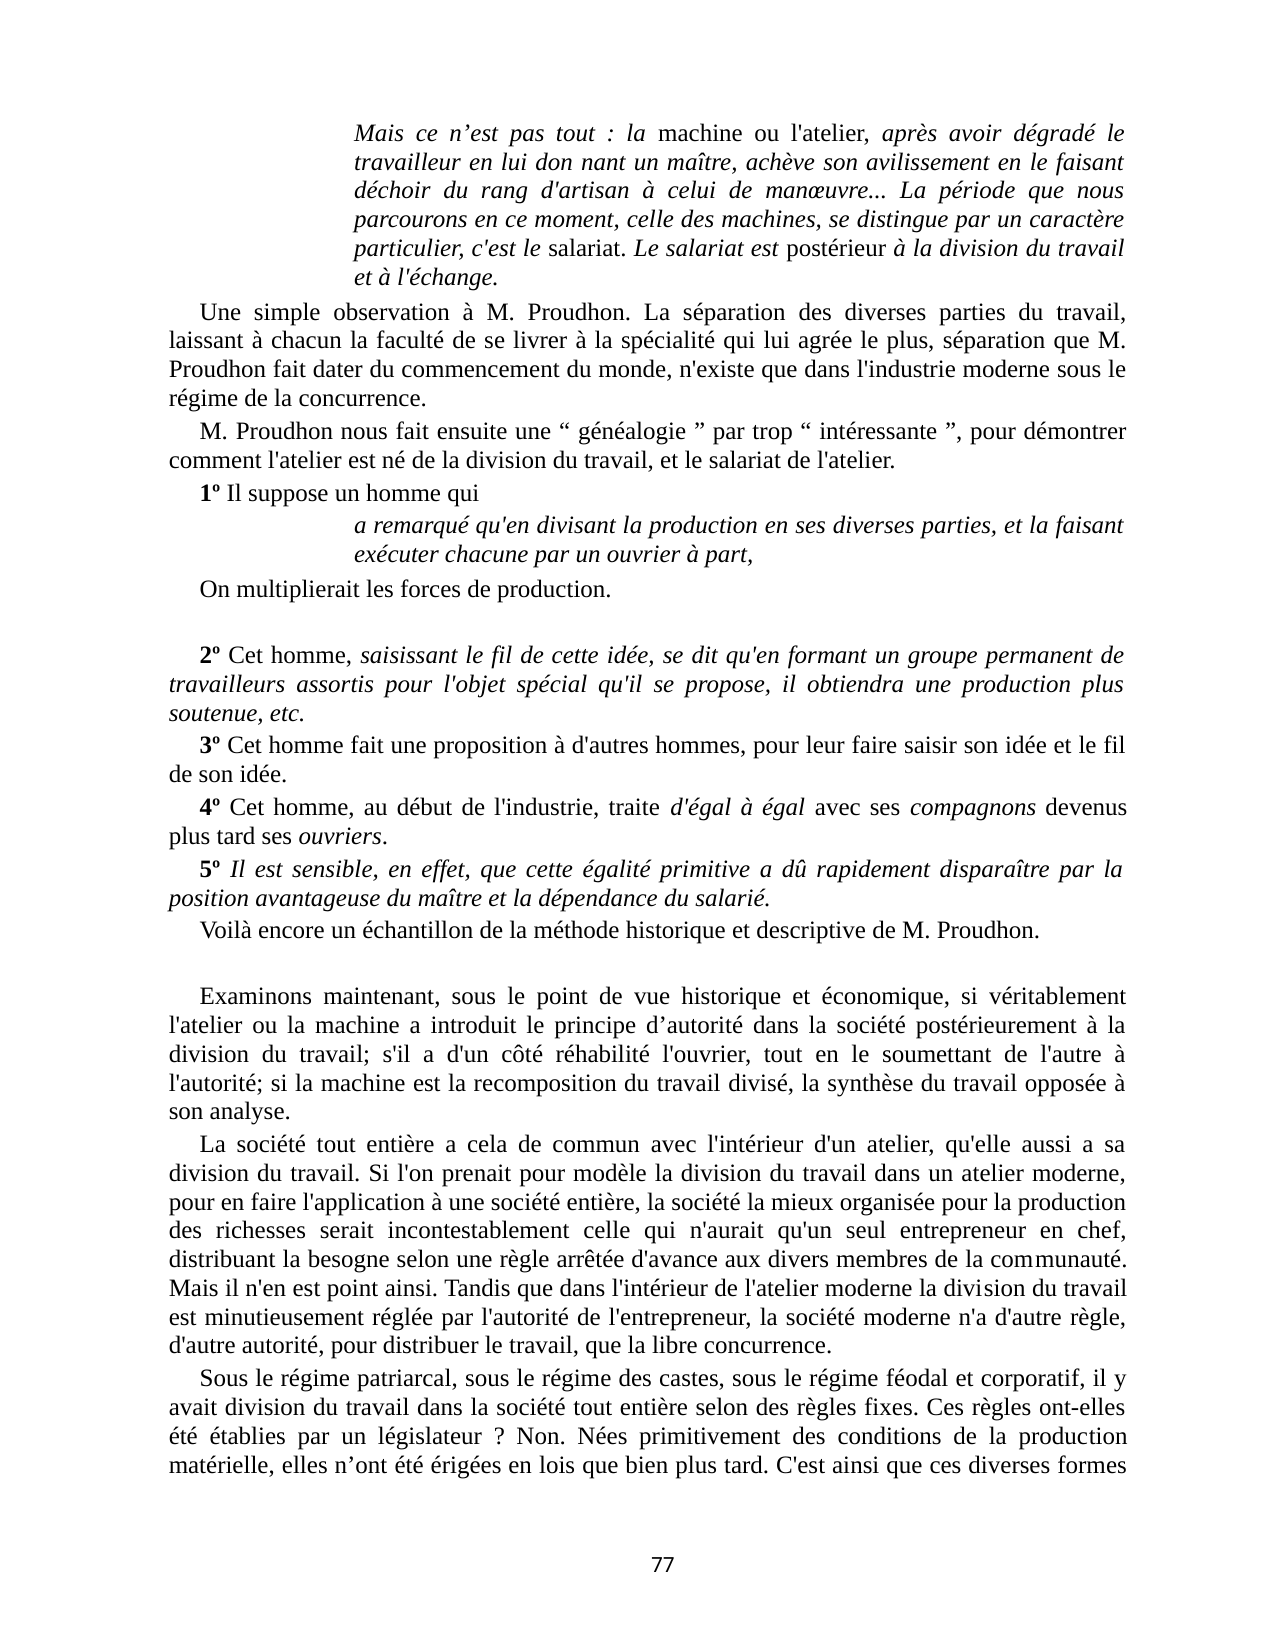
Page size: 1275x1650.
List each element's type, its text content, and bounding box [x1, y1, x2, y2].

text a remarqué qu'en divisant la production en ses diverses parties, et la faisant exé­cuter chacune par un ouvrier à part, [354, 511, 1127, 568]
text Une simple observation à M. Proudhon. La séparation des diverses parties du travail, laissant à chacun la faculté de se livrer à la spécialité qui lui agrée le plus, séparation que M. Proudhon fait dater du commencement du monde, n'existe que dans l'industrie moderne sous le régime de la concurrence. [168, 297, 1127, 412]
text La société tout entière a cela de commun avec l'intérieur d'un atelier, qu'elle aussi a sa division du travail. Si l'on prenait pour modèle la division du travail dans un atelier moderne, pour en faire l'application à une société entière, la société la mieux organisée pour la production des richesses serait incontestablement celle qui n'aurait qu'un seul entrepreneur en chef, distribuant la besogne selon une règle arrêtée d'avance aux divers membres de la com­mu­nauté. Mais il n'en est point ainsi. Tandis que dans l'intérieur de l'atelier moderne la divi­sion du travail est minutieusement réglée par l'autorité de l'entrepreneur, la société moderne n'a d'autre règle, d'autre autorité, pour distribuer le travail, que la libre concurrence. [168, 1129, 1127, 1359]
text 1º Il suppose un homme qui [168, 478, 1127, 506]
text M. Proudhon nous fait ensuite une “ généalogie ” par trop “ intéressante ”, pour démontrer comment l'atelier est né de la division du travail, et le salariat de l'atelier. [168, 416, 1127, 473]
text Sous le régime patriarcal, sous le régime des castes, sous le régime féodal et corporatif, il y avait division du travail dans la société tout entière selon des règles fixes. Ces règles ont-elles été établies par un législateur ? Non. Nées primitivement des conditions de la produc­tion matérielle, elles n’ont été érigées en lois que bien plus tard. C'est ainsi que ces diverses formes [168, 1363, 1127, 1478]
text 5º Il est sensible, en effet, que cette égalité primitive a dû rapidement disparaître par la position avantageuse du maître et la dépendance du salarié. [168, 854, 1127, 911]
text Examinons maintenant, sous le point de vue historique et économique, si véritablement l'atelier ou la machine a introduit le principe d’autorité dans la société postérieurement à la division du travail; s'il a d'un côté réhabilité l'ouvrier, tout en le soumettant de l'autre à l'autorité; si la machine est la recomposition du travail divisé, la synthèse du travail opposée à son analyse. [168, 981, 1127, 1125]
text Mais ce n’est pas tout : la machine ou l'atelier, après avoir dégradé le travailleur en lui don nant un maître, achève son avilissement en le faisant déchoir du rang d'artisan à celui de manœuvre... La période que nous parcourons en ce moment, celle des machines, se distingue par un caractère particulier, c'est le salariat. Le salariat est postérieur à la division du travail et à l'échange. [354, 118, 1127, 291]
text 3º Cet homme fait une proposition à d'autres hommes, pour leur faire saisir son idée et le fil de son idée. [168, 731, 1127, 788]
text 4º Cet homme, au début de l'industrie, traite d'égal à égal avec ses compagnons devenus plus tard ses ouvriers. [168, 792, 1127, 850]
text 2º Cet homme, saisissant le fil de cette idée, se dit qu'en formant un groupe permanent de travail­leurs assortis pour l'objet spécial qu'il se propose, il obtiendra une production plus soutenue, etc. [168, 640, 1127, 726]
text On multiplierait les forces de production. [168, 574, 1127, 603]
text Voilà encore un échantillon de la méthode historique et descriptive de M. Proudhon. [168, 916, 1127, 944]
